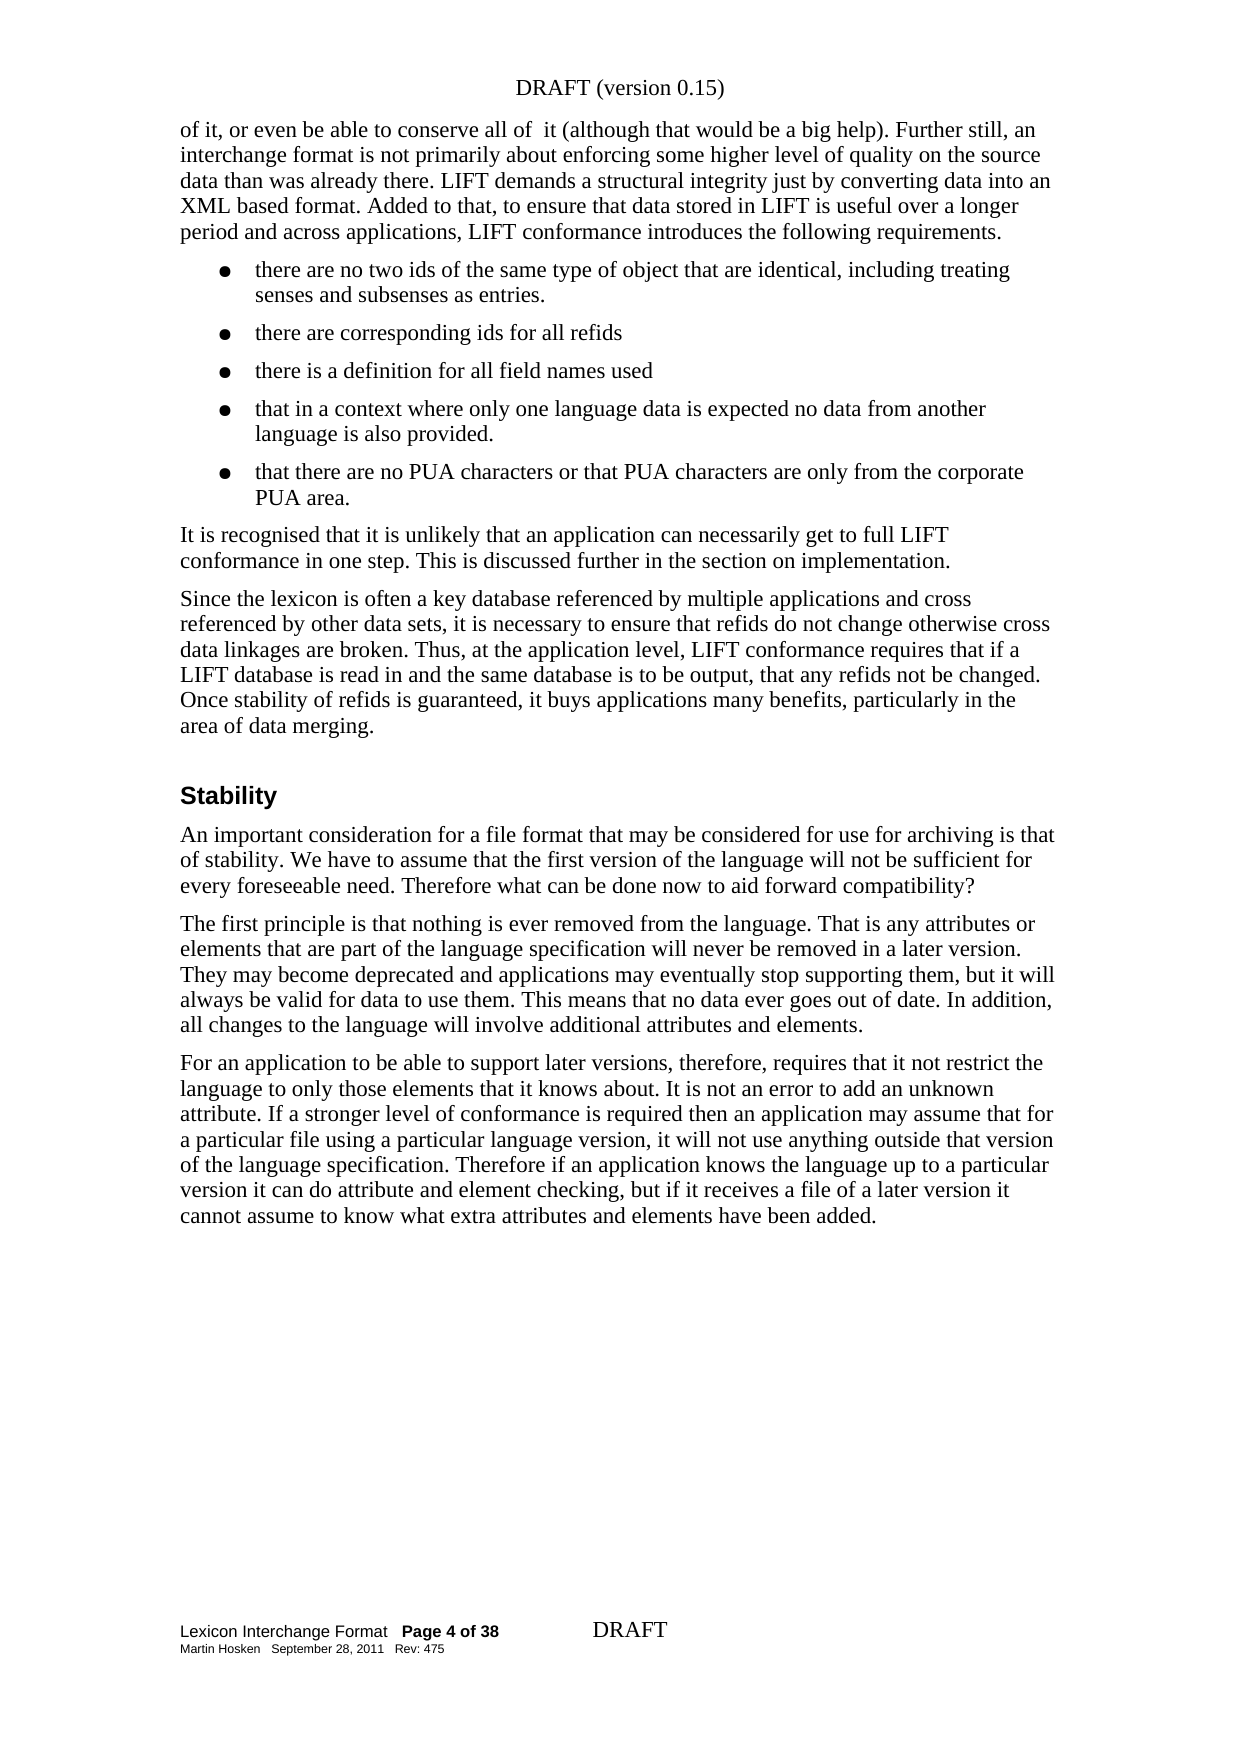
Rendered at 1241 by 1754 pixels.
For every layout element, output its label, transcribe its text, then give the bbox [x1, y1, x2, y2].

list there are corresponding ids for all refids [217, 320, 1060, 345]
text The first principle is that nothing is ever removed from the language. That is any attributes or elements that are part of the language specification will never be removed in a later version. They may become deprecated and applications may eventually stop supporting them, but it will always be valid for data to use them. This means that no data ever goes out of date. In addition, all changes to the language will involve additional attributes and elements. [180, 911, 1060, 1038]
subtitle Stability [180, 782, 1060, 810]
text For an application to be able to support later versions, therefore, requires that it not restrict the language to only those elements that it knows about. It is not an error to add an unknown attribute. If a stronger level of conformance is required then an application may assume that for a particular file using a particular language version, it will not use anything outside that version of the language specification. Therefore if an application knows the language up to a particular version it can do attribute and element checking, but if it receives a file of a later version it cannot assume to know what extra attributes and elements have been added. [180, 1050, 1060, 1228]
text Since the lexicon is often a key database referenced by multiple applications and cross referenced by other data sets, it is necessary to ensure that refids do not change otherwise cross data linkages are broken. Thus, at the application level, LIFT conformance requires that if a LIFT database is read in and the same database is to be output, that any refids not be changed. Once stability of refids is guaranteed, it buys applications many benefits, particularly in the area of data merging. [180, 586, 1060, 738]
list there are no two ids of the same type of object that are identical, including treating senses and subsenses as entries. [217, 257, 1060, 307]
text An important consideration for a file format that may be considered for use for archiving is that of stability. We have to assume that the first version of the language will not be sufficient for every foreseeable need. Therefore what can be done now to aid forward compatibility? [180, 822, 1060, 898]
list that there are no PUA characters or that PUA characters are only from the corporate PUA area. [217, 459, 1060, 510]
list there is a definition for all field names used [217, 358, 1060, 383]
text It is recognised that it is unlikely that an application can necessarily get to full LIFT conformance in one step. This is discussed further in the section on implementation. [180, 522, 1060, 573]
text of it, or even be able to conserve all of it (although that would be a big help). Further still, an interchange format is not primarily about enforcing some higher level of quality on the source data than was already there. LIFT demands a structural integrity just by converting data into an XML based format. Added to that, to ensure that data stored in LIFT is useful over a longer period and across applications, LIFT conformance introduces the following requirements. [180, 117, 1060, 244]
list that in a context where only one language data is expected no data from another language is also provided. [217, 396, 1060, 447]
